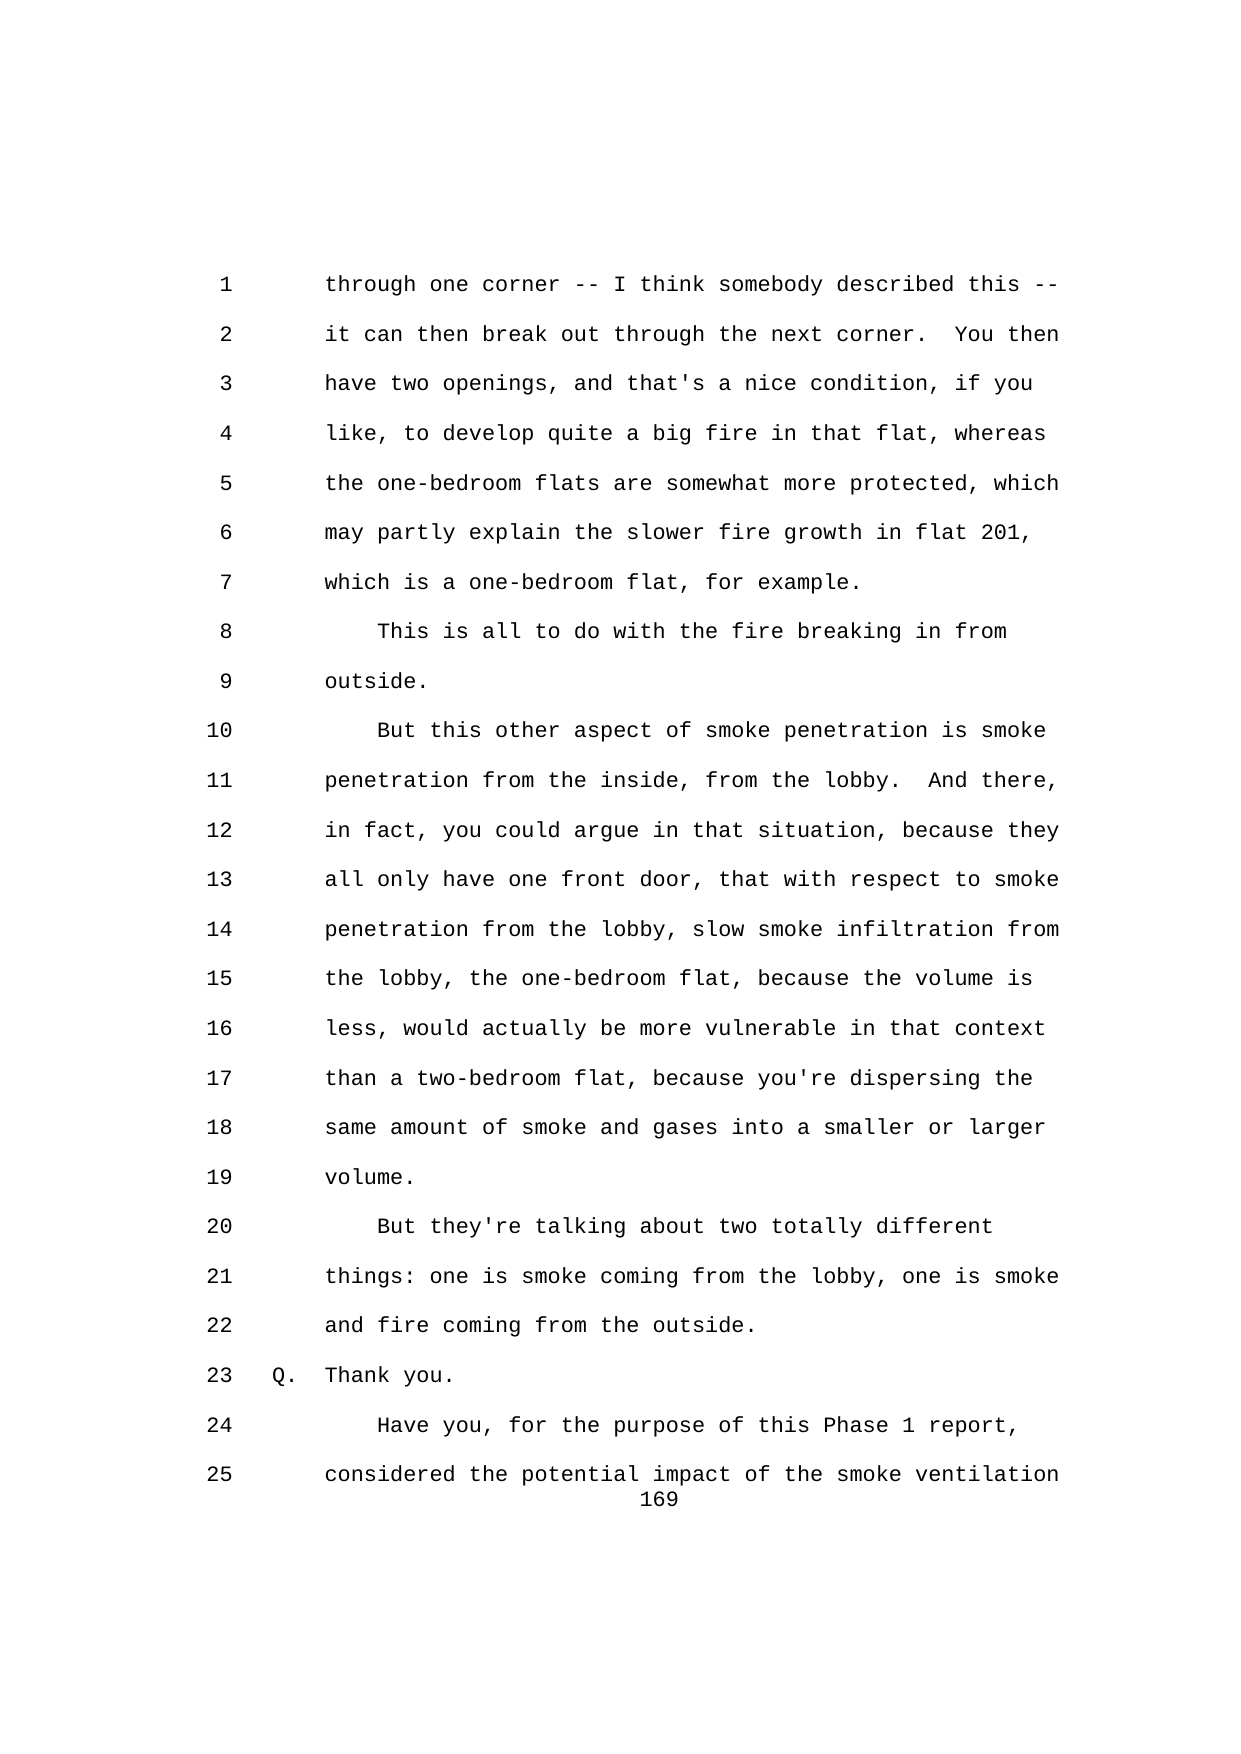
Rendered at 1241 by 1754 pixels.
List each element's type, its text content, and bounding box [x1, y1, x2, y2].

text 7 which is a one-bedroom flat, for example. [75, 571, 1165, 596]
text 169 [75, 1488, 1165, 1513]
text 12 in fact, you could argue in that situation, because they [75, 819, 1165, 843]
text 3 have two openings, and that's a nice condition, if you [75, 372, 1165, 397]
text 2 it can then break out through the next corner. You then [75, 323, 1165, 348]
text 9 outside. [75, 670, 1165, 695]
text 17 than a two-bedroom flat, because you're dispersing the [75, 1067, 1165, 1091]
text 23 Q. Thank you. [75, 1364, 1165, 1389]
text 16 less, would actually be more vulnerable in that context [75, 1017, 1165, 1042]
text 15 the lobby, the one-bedroom flat, because the volume is [75, 967, 1165, 992]
text 14 penetration from the lobby, slow smoke infiltration from [75, 918, 1165, 943]
text 19 volume. [75, 1166, 1165, 1191]
text 4 like, to develop quite a big fire in that flat, whereas [75, 422, 1165, 447]
text 10 But this other aspect of smoke penetration is smoke [75, 719, 1165, 744]
text 20 But they're talking about two totally different [75, 1215, 1165, 1240]
text 25 considered the potential impact of the smoke ventilation [75, 1463, 1165, 1488]
text 22 and fire coming from the outside. [75, 1314, 1165, 1339]
text 24 Have you, for the purpose of this Phase 1 report, [75, 1414, 1165, 1438]
text 5 the one-bedroom flats are somewhat more protected, which [75, 472, 1165, 496]
text 13 all only have one front door, that with respect to smoke [75, 868, 1165, 893]
text 11 penetration from the inside, from the lobby. And there, [75, 769, 1165, 794]
text 6 may partly explain the slower fire growth in flat 201, [75, 521, 1165, 546]
text 18 same amount of smoke and gases into a smaller or larger [75, 1116, 1165, 1141]
text 1 through one corner -- I think somebody described this -- [75, 273, 1165, 298]
text 21 things: one is smoke coming from the lobby, one is smoke [75, 1265, 1165, 1290]
text 8 This is all to do with the fire breaking in from [75, 620, 1165, 645]
